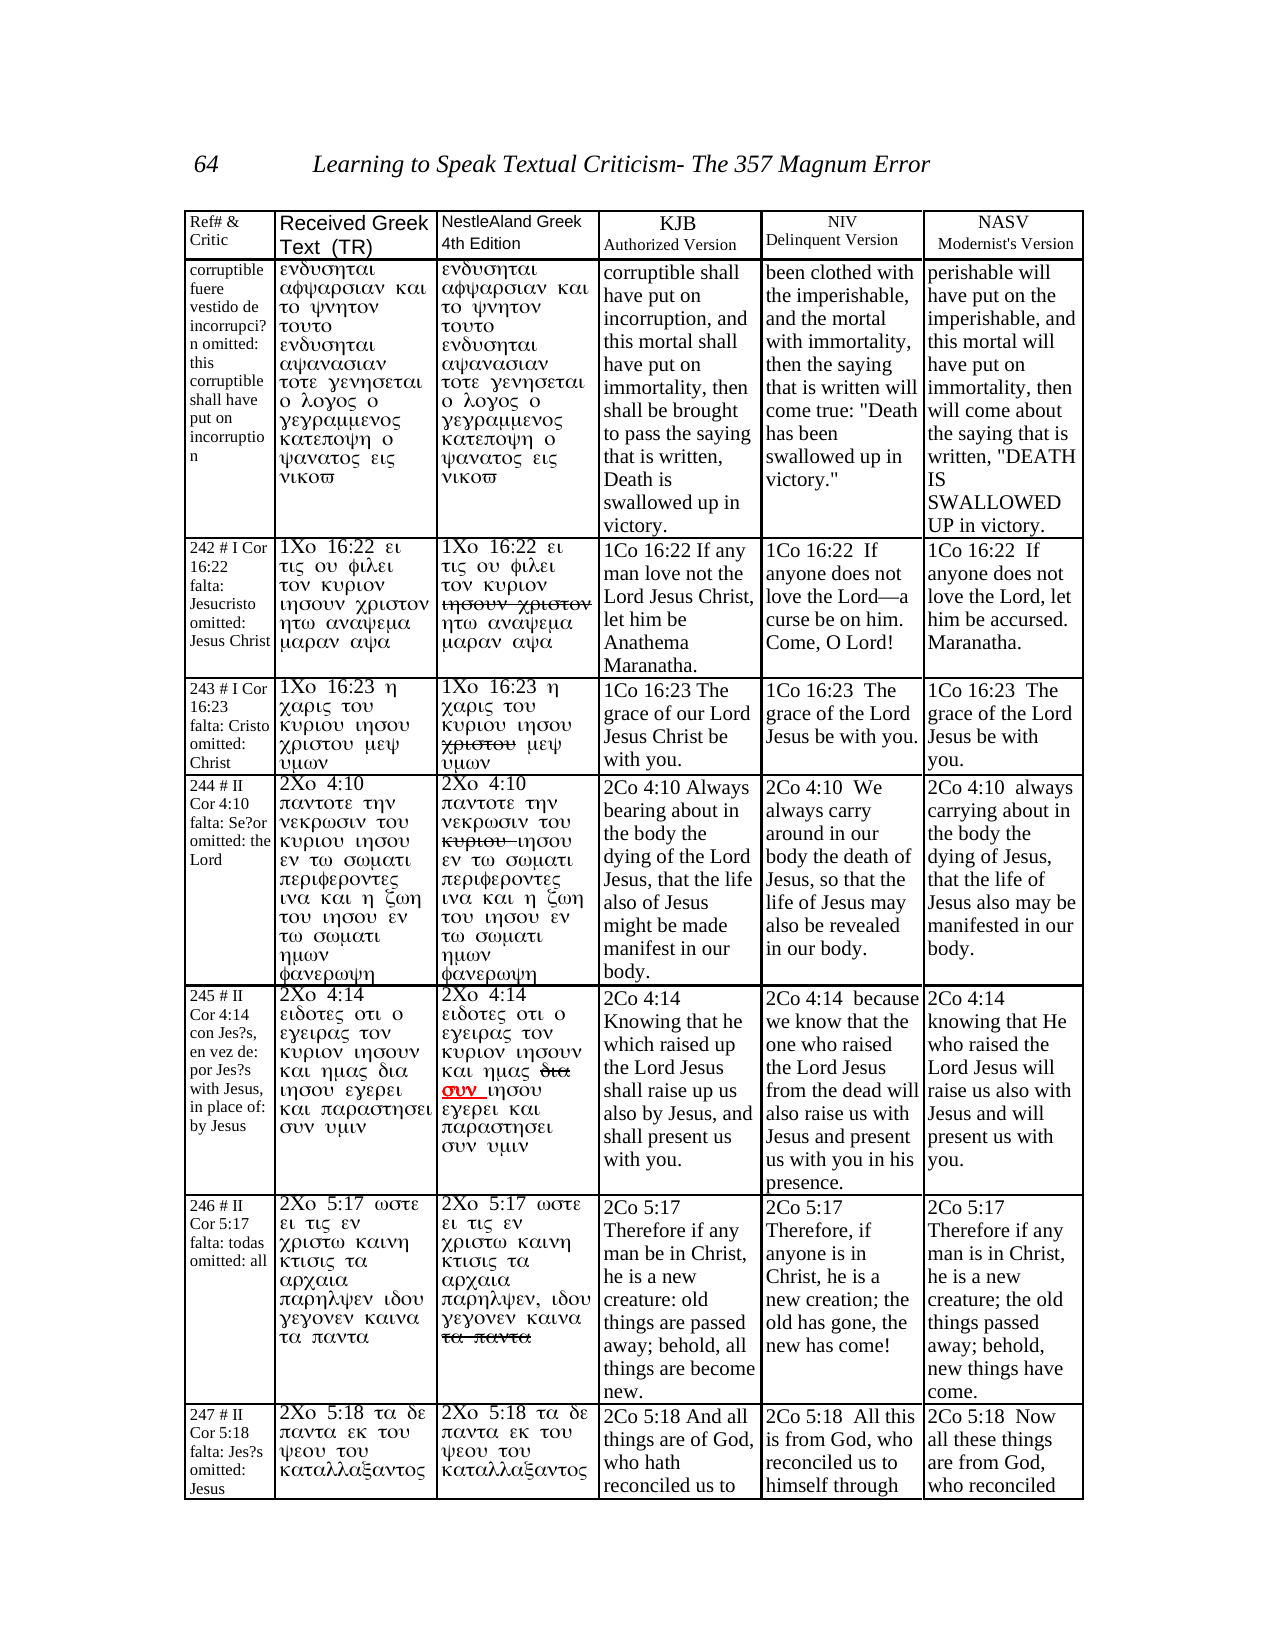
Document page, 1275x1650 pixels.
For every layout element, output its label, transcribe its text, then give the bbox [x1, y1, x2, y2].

table_header NestleAland Greek 4th Edition [438, 212, 598, 258]
table_cell 1Co 16:22 If anyone does not love the Lord, let him be accursed. Maranatha. [925, 539, 1082, 677]
table_cell corruptible fuere vestido de incorrupci?n omitted: this corruptible shall have put on incorruption [186, 261, 274, 537]
table_header KJB Authorized Version [600, 212, 760, 258]
table_cell endushtai afyarsian kai to ynhton touto endushtai ayanasian tote genhsetai o logoV o gegrammenoV katepoyh o yanatoV eiV nikov [438, 261, 598, 537]
table_cell 2Co 4:14 because we know that the one who raised the Lord Jesus from the dead will also raise us with Jesus and present us with you in his presence. [763, 987, 922, 1194]
table_cell 247 # II Cor 5:18 falta: Jes?s omitted: Jesus [186, 1405, 274, 1498]
table_cell 2Co 4:14 eidoteV oti o egeiraV ton kurion ihsoun kai hmaV dia ihsou egerei kai parasthsei sun umin [276, 987, 436, 1194]
table_cell 1Co 16:22 If any man love not the Lord Jesus Christ, let him be Anathema Maranatha. [600, 539, 760, 677]
table_cell 2Co 5:17 wste ei tiV en cristw kainh ktisiV ta arcaia parhlyen, idou gegonen kaina ta panta [438, 1196, 598, 1403]
table_cell 2Co 5:18 ta de panta ek tou yeou tou katallaxantoV [438, 1405, 598, 1498]
table_cell 1Co 16:23 h cariV tou kuriou ihsou cristou mey umwn [276, 679, 436, 774]
table_cell 2Co 5:17 Therefore if any man is in Christ, he is a new creature; the old things passed away; behold, new things have come. [925, 1196, 1082, 1403]
table_header Ref# & Critic [186, 212, 274, 258]
table_header NIV Delinquent Version [763, 212, 922, 258]
table_cell 1Co 16:23 The grace of the Lord Jesus be with you. [925, 679, 1082, 774]
table_cell 1Co 16:23 h cariV tou kuriou ihsou cristou mey umwn [438, 679, 598, 774]
table_cell 2Co 4:10 pantote thn nekrwsin tou kuriou ihsou en tw swmati periferonteV ina kai h zwh tou ihsou en tw swmati hmwn fanerwyh [276, 776, 436, 984]
table_cell 2Co 5:18 All this is from God, who reconciled us to himself through [763, 1405, 922, 1498]
table_cell 2Co 4:10 Always bearing about in the body the dying of the Lord Jesus, that the life also of Jesus might be made manifest in our body. [600, 776, 760, 984]
table_cell 2Co 4:10 pantote thn nekrwsin tou kuriou ihsou en tw swmati periferonteV ina kai h zwh tou ihsou en tw swmati hmwn fanerwyh [438, 776, 598, 984]
table_header NASV Modernist's Version [925, 212, 1082, 258]
table_cell been clothed with the imperishable, and the mortal with immortality, then the saying that is written will come true: "Death has been swallowed up in victory." [763, 261, 922, 537]
table_cell 2Co 4:10 always carrying about in the body the dying of Jesus, that the life of Jesus also may be manifested in our body. [925, 776, 1082, 984]
table_cell 1Co 16:23 The grace of our Lord Jesus Christ be with you. [600, 679, 760, 774]
table_cell 2Co 5:17 wste ei tiV en cristw kainh ktisiV ta arcaia parhlyen idou gegonen kaina ta panta [276, 1196, 436, 1403]
table_cell endushtai afyarsian kai to ynhton touto endushtai ayanasian tote genhsetai o logoV o gegrammenoV katepoyh o yanatoV eiV nikov [276, 261, 436, 537]
table_cell 246 # II Cor 5:17 falta: todas omitted: all [186, 1196, 274, 1403]
table_cell 1Co 16:22 ei tiV ou filei ton kurion ihsoun criston htw anayema maran aya [276, 539, 436, 677]
table_cell 2Co 5:17 Therefore, if anyone is in Christ, he is a new creation; the old has gone, the new has come! [763, 1196, 922, 1403]
table_header Received Greek Text (TR) [276, 212, 436, 258]
table_cell 2Co 4:14 eidoteV oti o egeiraV ton kurion ihsoun kai hmaV dia sun ihsou egerei kai parasthsei sun umin [438, 987, 598, 1194]
table_cell 244 # II Cor 4:10 falta: Se?or omitted: the Lord [186, 776, 274, 984]
table_cell 2Co 5:18 Now all these things are from God, who reconciled [925, 1405, 1082, 1498]
table_cell 2Co 4:14 Knowing that he which raised up the Lord Jesus shall raise up us also by Jesus, and shall present us with you. [600, 987, 760, 1194]
table_cell 1Co 16:22 If anyone does not love the Lord—a curse be on him. Come, O Lord! [763, 539, 922, 677]
table_cell 2Co 4:14 knowing that He who raised the Lord Jesus will raise us also with Jesus and will present us with you. [925, 987, 1082, 1194]
table_cell 2Co 5:18 ta de panta ek tou yeou tou katallaxantoV [276, 1405, 436, 1498]
table_cell perishable will have put on the imperishable, and this mortal will have put on immortality, then will come about the saying that is written, "DEATH IS SWALLOWED UP in victory. [925, 261, 1082, 537]
table_cell 2Co 5:17 Therefore if any man be in Christ, he is a new creature: old things are passed away; behold, all things are become new. [600, 1196, 760, 1403]
table_cell 245 # II Cor 4:14 con Jes?s, en vez de: por Jes?s with Jesus, in place of: by Jesus [186, 987, 274, 1194]
table_cell 243 # I Cor 16:23 falta: Cristo omitted: Christ [186, 679, 274, 774]
table_cell 1Co 16:22 ei tiV ou filei ton kurion ihsoun criston htw anayema maran aya [438, 539, 598, 677]
table_cell 242 # I Cor 16:22 falta: Jesucristo omitted: Jesus Christ [186, 539, 274, 677]
table_cell 2Co 5:18 And all things are of God, who hath reconciled us to [600, 1405, 760, 1498]
table_cell corruptible shall have put on incorruption, and this mortal shall have put on immortality, then shall be brought to pass the saying that is written, Death is swallowed up in victory. [600, 261, 760, 537]
table_cell 1Co 16:23 The grace of the Lord Jesus be with you. [763, 679, 922, 774]
table_cell 2Co 4:10 We always carry around in our body the death of Jesus, so that the life of Jesus may also be revealed in our body. [763, 776, 922, 984]
